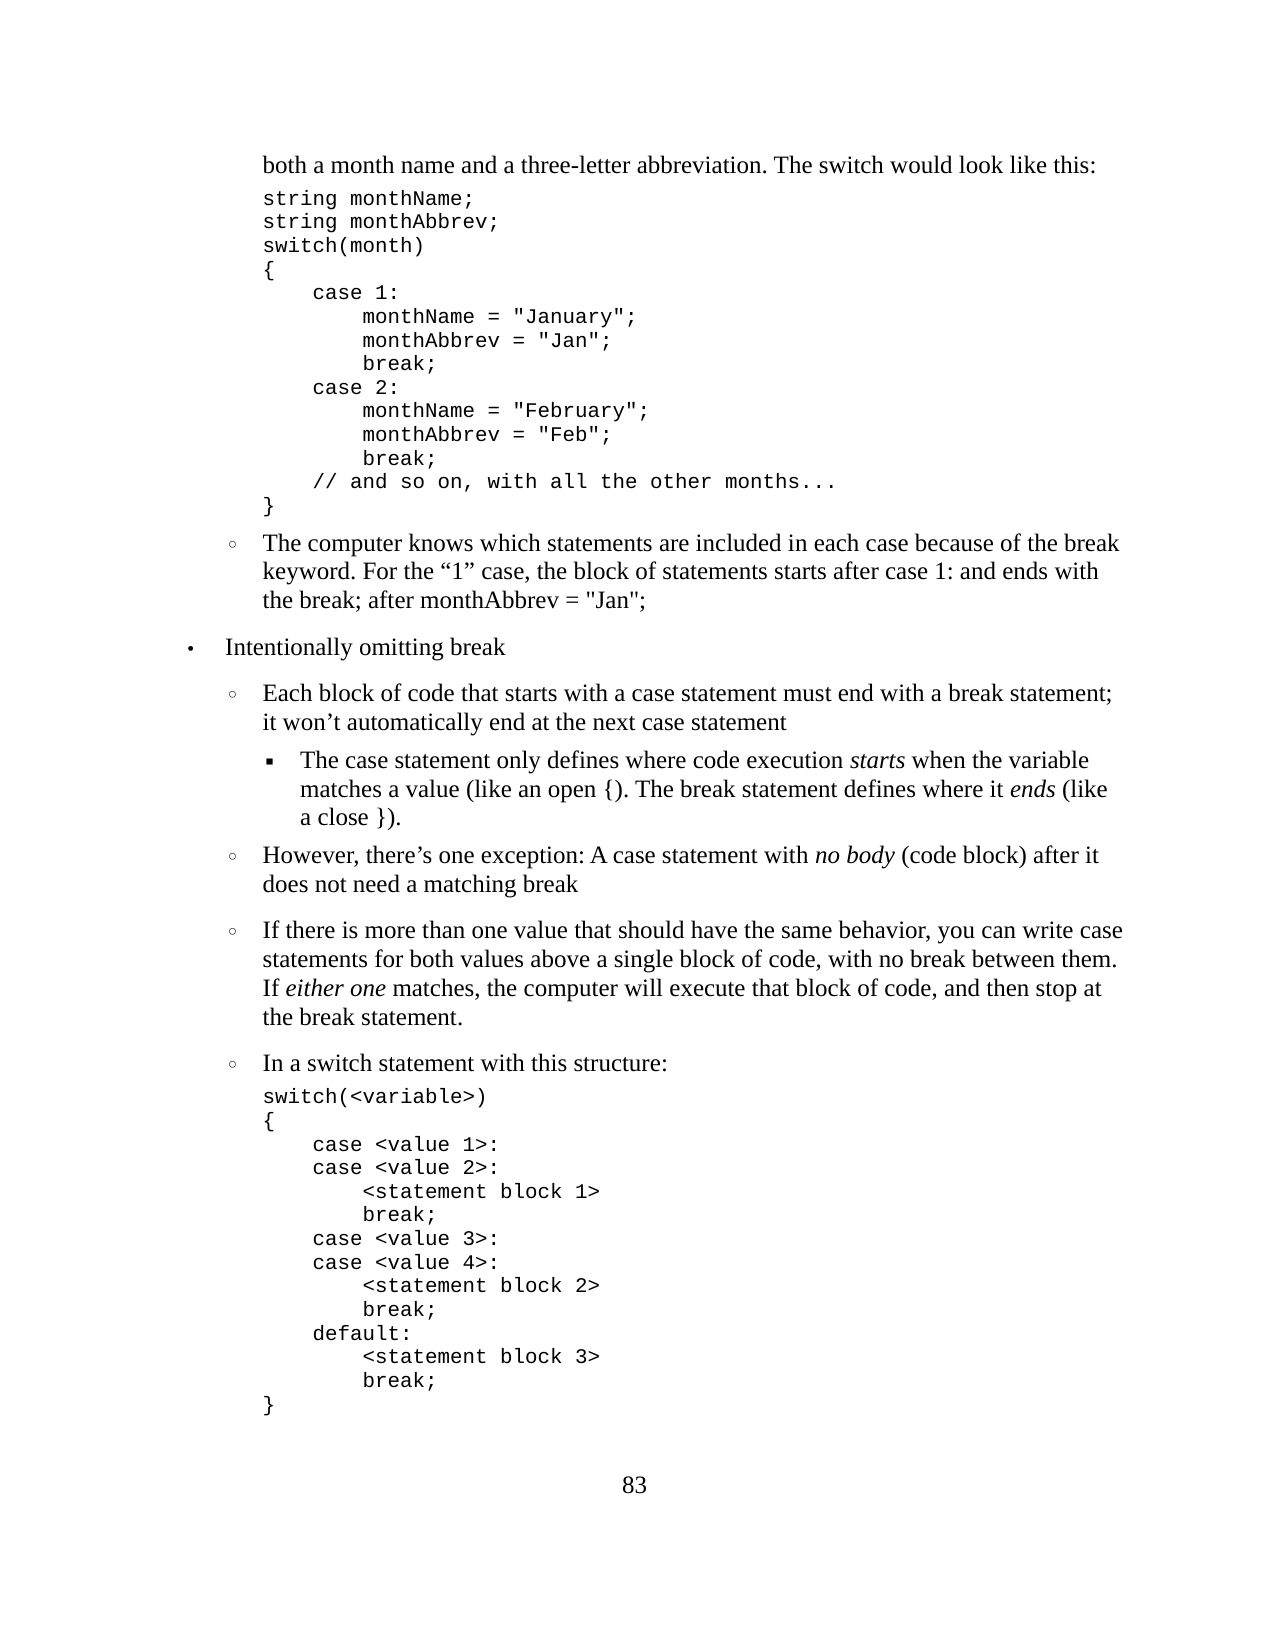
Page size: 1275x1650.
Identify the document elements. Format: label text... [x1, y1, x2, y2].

list <statement block 1> [225, 1181, 1125, 1204]
list switch(month) [225, 235, 1125, 259]
list switch(<variable>) [225, 1086, 1125, 1110]
list If there is more than one value that should have the same behavior, you can write case statements for both values above a single block of code, with no break between them. If either one matches, the computer will execute that block of code, and then stop at the break statement. [225, 916, 1125, 1031]
list case 2: [225, 377, 1125, 401]
list Intentionally omitting break [187, 632, 1125, 661]
list { [225, 1110, 1125, 1133]
list case <value 1>: [225, 1133, 1125, 1157]
list } [225, 1394, 1125, 1417]
list break; [225, 353, 1125, 377]
list default: [225, 1323, 1125, 1346]
list break; [225, 1204, 1125, 1228]
list // and so on, with all the other months... [225, 471, 1125, 495]
list case <value 4>: [225, 1252, 1125, 1275]
list string monthAbbrev; [225, 211, 1125, 235]
list break; [225, 1299, 1125, 1323]
list string monthName; [225, 188, 1125, 211]
list However, there’s one exception: A case statement with no body (code block) after it does not need a matching break [225, 840, 1125, 898]
list { [225, 259, 1125, 282]
list both a month name and a three-letter abbreviation. The switch would look like this: [225, 150, 1125, 179]
list <statement block 2> [225, 1275, 1125, 1299]
list <statement block 3> [225, 1346, 1125, 1370]
list case <value 3>: [225, 1228, 1125, 1252]
list monthAbbrev = "Feb"; [225, 424, 1125, 448]
list break; [225, 448, 1125, 471]
list case <value 2>: [225, 1157, 1125, 1181]
list The computer knows which statements are included in each case because of the break keyword. For the “1” case, the block of statements starts after case 1: and ends with the break; after monthAbbrev = "Jan"; [225, 528, 1125, 614]
list In a switch statement with this structure: [225, 1048, 1125, 1077]
list Each block of code that starts with a case statement must end with a break statement; it won’t automatically end at the next case statement [225, 678, 1125, 736]
list monthName = "February"; [225, 401, 1125, 424]
list break; [225, 1370, 1125, 1394]
list The case statement only defines where code execution starts when the variable matches a value (like an open {). The break statement defines where it ends (like a close }). [262, 745, 1125, 831]
list } [225, 495, 1125, 519]
list case 1: [225, 282, 1125, 306]
list monthAbbrev = "Jan"; [225, 329, 1125, 353]
list monthName = "January"; [225, 306, 1125, 329]
